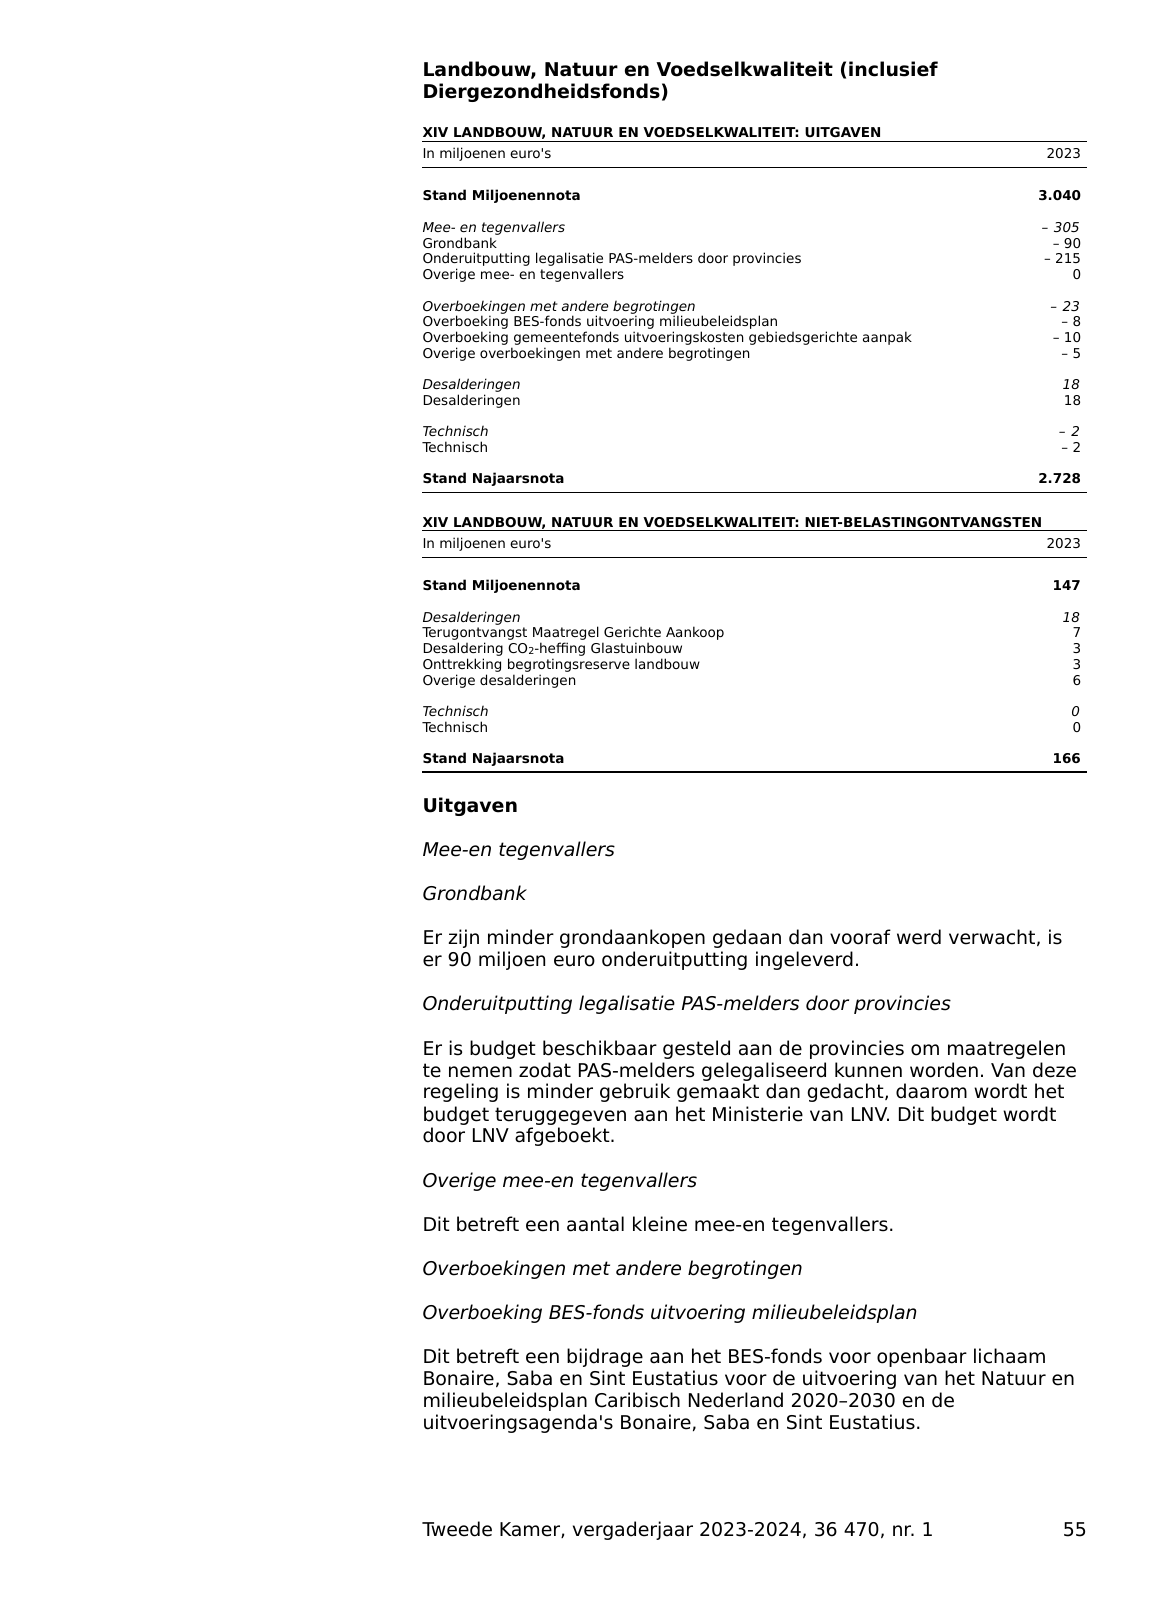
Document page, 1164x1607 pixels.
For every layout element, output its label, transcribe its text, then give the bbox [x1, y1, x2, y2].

subtitle Uitgaven [422, 795, 1087, 817]
table_cell In miljoenen euro's [422, 142, 983, 167]
table_cell Onttrekking begrotingsreserve landbouw [422, 657, 983, 672]
subtitle Landbouw, Natuur en Voedselkwaliteit (inclusief Diergezondheidsfonds) [422, 59, 1087, 103]
table_cell 147 [983, 578, 1087, 594]
table_cell 2023 [983, 531, 1087, 557]
table_cell [983, 204, 1087, 220]
subtitle Mee-en tegenvallers [422, 839, 1087, 861]
table_cell [983, 735, 1087, 751]
table_cell Mee- en tegenvallers [422, 220, 983, 235]
subtitle Grondbank [422, 883, 1087, 905]
table_cell – 90 [983, 235, 1087, 251]
table_cell – 2 [983, 440, 1087, 456]
table_cell 7 [983, 625, 1087, 641]
table_cell In miljoenen euro's [422, 531, 983, 557]
table_cell 0 [983, 720, 1087, 735]
table_cell – 2 [983, 424, 1087, 440]
table_cell – 8 [983, 314, 1087, 330]
table_cell Overige desalderingen [422, 673, 983, 688]
table_cell Desalderingen [422, 377, 983, 393]
table_cell – 5 [983, 346, 1087, 361]
table_cell [422, 456, 983, 471]
table_cell Overboeking gemeentefonds uitvoeringskosten gebiedsgerichte aanpak [422, 330, 983, 346]
table_cell Stand Miljoenennota [422, 578, 983, 594]
table_header XIV LANDBOUW, NATUUR EN VOEDSELKWALITEIT: UITGAVEN [422, 125, 1087, 141]
table_cell [422, 168, 983, 188]
table_cell Desalderingen [422, 610, 983, 625]
text Dit betreft een bijdrage aan het BES-fonds voor openbaar lichaam Bonaire, Saba en Sint Eustatius voor de uitvoering van het Natuur en milieubeleidsplan Caribisch Nederland 2020–2030 en de uitvoeringsagenda's Bonaire, Saba en Sint Eustatius. [422, 1346, 1087, 1434]
table_cell Grondbank [422, 235, 983, 251]
table_cell Overboekingen met andere begrotingen [422, 298, 983, 314]
table_cell 3.040 [983, 188, 1087, 204]
table_cell Terugontvangst Maatregel Gerichte Aankoop [422, 625, 983, 641]
text Er zijn minder grondaankopen gedaan dan vooraf werd verwacht, is er 90 miljoen euro onderuitputting ingeleverd. [422, 927, 1087, 971]
table_cell – 305 [983, 220, 1087, 235]
table_cell [422, 594, 983, 609]
table_cell Desalderingen [422, 393, 983, 408]
table_cell – 215 [983, 251, 1087, 267]
table_cell [983, 283, 1087, 298]
table_cell [422, 409, 983, 424]
table_cell [422, 688, 983, 704]
table_cell Stand Najaarsnota [422, 471, 983, 492]
table_cell Technisch [422, 704, 983, 719]
table_cell 3 [983, 657, 1087, 672]
table_cell 2023 [983, 142, 1087, 167]
text Dit betreft een aantal kleine mee-en tegenvallers. [422, 1214, 1087, 1236]
subtitle Overige mee-en tegenvallers [422, 1169, 1087, 1192]
table_cell 6 [983, 673, 1087, 688]
subtitle Onderuitputting legalisatie PAS-melders door provincies [422, 993, 1087, 1015]
table_cell Technisch [422, 424, 983, 440]
subtitle Overboekingen met andere begrotingen [422, 1258, 1087, 1280]
table_cell 0 [983, 704, 1087, 719]
table_cell Stand Najaarsnota [422, 751, 983, 771]
table_cell [983, 409, 1087, 424]
table_cell Overboeking BES-fonds uitvoering milieubeleidsplan [422, 314, 983, 330]
table_cell [983, 688, 1087, 704]
table_cell Desaldering CO2-heffing Glastuinbouw [422, 641, 983, 657]
table_cell [983, 558, 1087, 578]
table_cell [422, 204, 983, 220]
text Er is budget beschikbaar gesteld aan de provincies om maatregelen te nemen zodat PAS-melders gelegaliseerd kunnen worden. Van deze regeling is minder gebruik gemaakt dan gedacht, daarom wordt het budget teruggegeven aan het Ministerie van LNV. Dit budget wordt door LNV afgeboekt. [422, 1037, 1087, 1147]
table_cell Onderuitputting legalisatie PAS-melders door provincies [422, 251, 983, 267]
table_cell [422, 283, 983, 298]
table_header XIV LANDBOUW, NATUUR EN VOEDSELKWALITEIT: NIET-BELASTINGONTVANGSTEN [422, 515, 1087, 530]
table_cell Technisch [422, 440, 983, 456]
table_cell [422, 735, 983, 751]
subtitle Overboeking BES-fonds uitvoering milieubeleidsplan [422, 1302, 1087, 1324]
table_cell 166 [983, 751, 1087, 771]
table_cell [983, 594, 1087, 609]
table_cell 2.728 [983, 471, 1087, 492]
table_cell Overige mee- en tegenvallers [422, 267, 983, 283]
table_cell [422, 361, 983, 377]
table_cell 18 [983, 377, 1087, 393]
table_cell [983, 456, 1087, 471]
table_cell [983, 361, 1087, 377]
table_cell – 10 [983, 330, 1087, 346]
table_cell 3 [983, 641, 1087, 657]
table_cell 0 [983, 267, 1087, 283]
table_cell Technisch [422, 720, 983, 735]
table_cell 18 [983, 393, 1087, 408]
table_cell Overige overboekingen met andere begrotingen [422, 346, 983, 361]
table_cell Stand Miljoenennota [422, 188, 983, 204]
table_cell [422, 558, 983, 578]
table_cell – 23 [983, 298, 1087, 314]
table_cell [983, 168, 1087, 188]
table_cell 18 [983, 610, 1087, 625]
